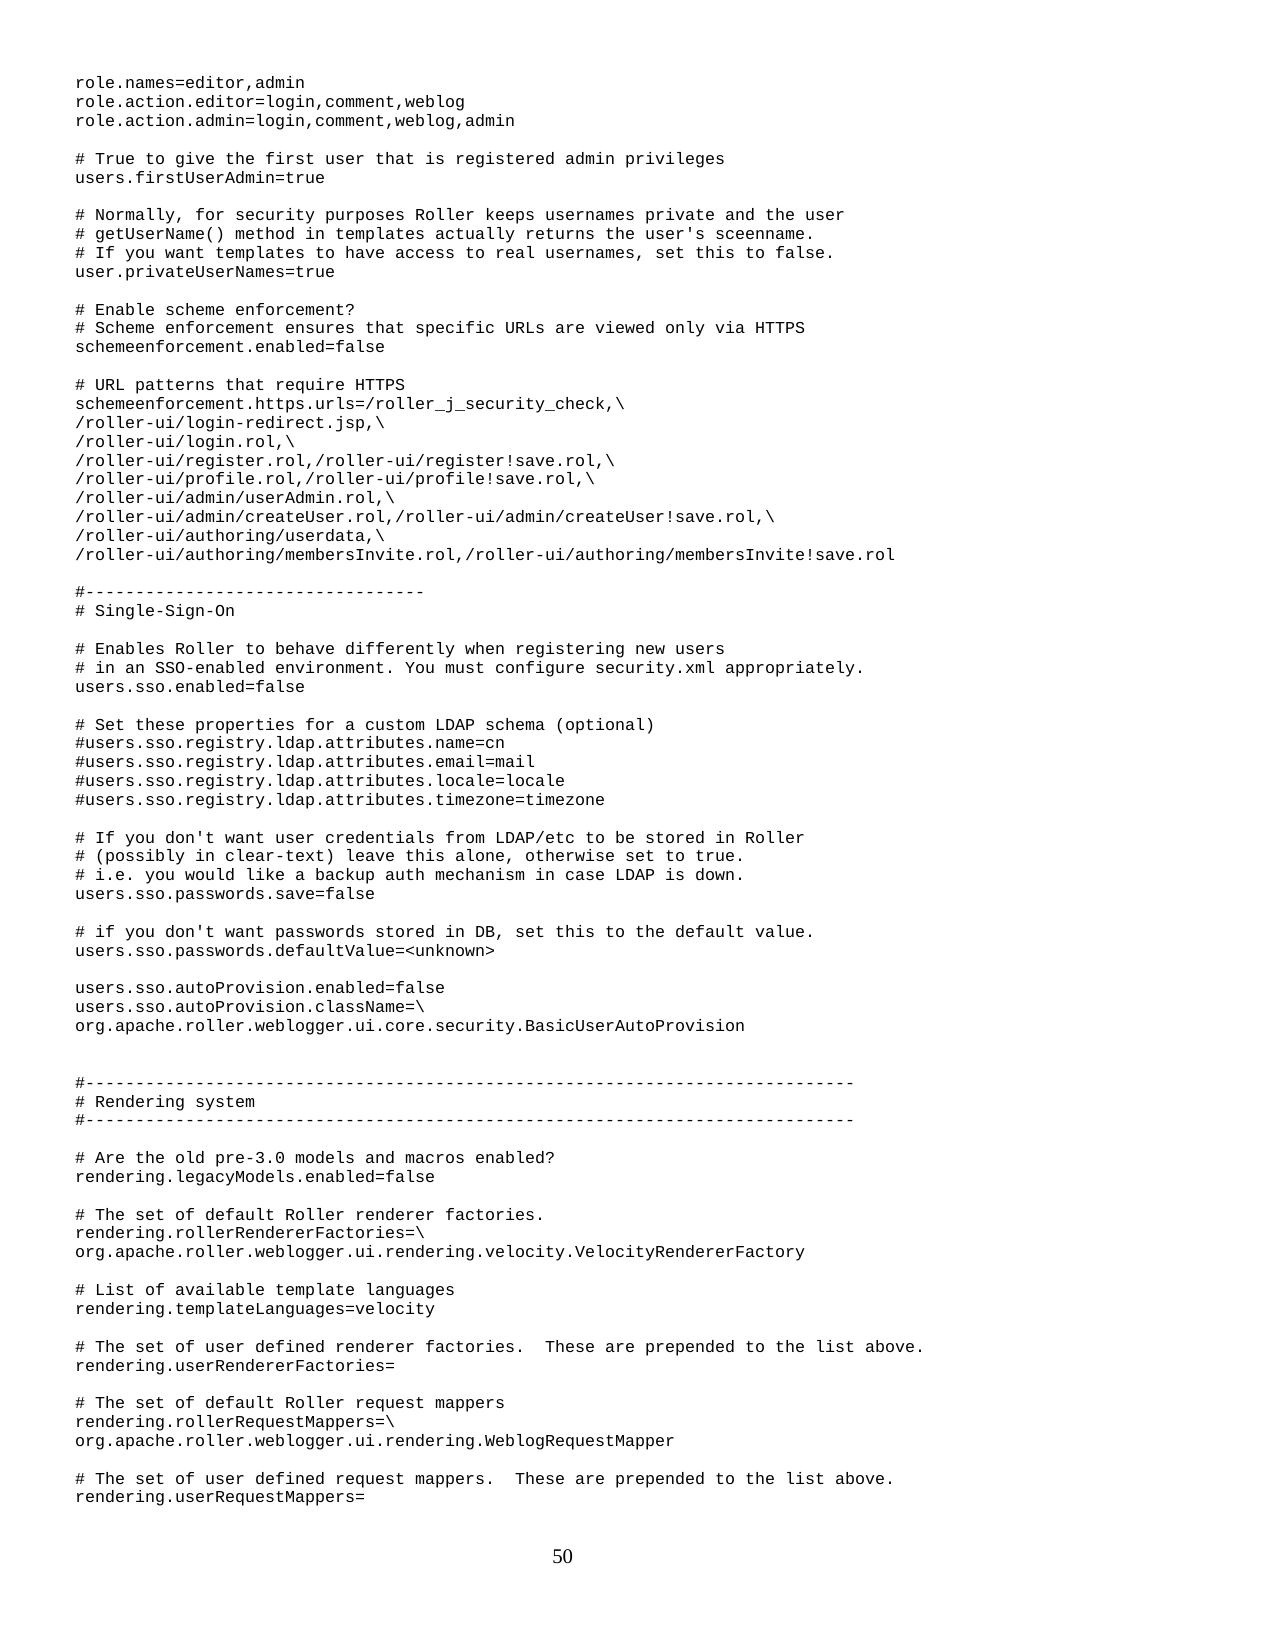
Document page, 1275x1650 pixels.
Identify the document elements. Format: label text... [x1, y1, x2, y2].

text #---------------------------------- [75, 584, 1200, 603]
text # Single-Sign-On [75, 603, 1200, 622]
text role.action.editor=login,comment,weblog [75, 94, 1200, 113]
text users.firstUserAdmin=true [75, 169, 1200, 188]
text # (possibly in clear-text) leave this alone, otherwise set to true. [75, 848, 1200, 867]
text org.apache.roller.weblogger.ui.rendering.velocity.VelocityRendererFactory [75, 1244, 1200, 1263]
text /roller-ui/authoring/membersInvite.rol,/roller-ui/authoring/membersInvite!save.rol [75, 546, 1200, 565]
text # Are the old pre-3.0 models and macros enabled? [75, 1150, 1200, 1168]
text # getUserName() method in templates actually returns the user's sceenname. [75, 226, 1200, 245]
text # Scheme enforcement ensures that specific URLs are viewed only via HTTPS [75, 320, 1200, 339]
text rendering.userRequestMappers= [75, 1489, 1200, 1508]
text # Enables Roller to behave differently when registering new users [75, 641, 1200, 659]
text /roller-ui/authoring/userdata,\ [75, 527, 1200, 546]
text users.sso.autoProvision.className=\ [75, 999, 1200, 1018]
text #----------------------------------------------------------------------------- [75, 1074, 1200, 1093]
text rendering.rollerRequestMappers=\ [75, 1414, 1200, 1432]
text # True to give the first user that is registered admin privileges [75, 150, 1200, 169]
text # if you don't want passwords stored in DB, set this to the default value. [75, 923, 1200, 942]
text users.sso.enabled=false [75, 678, 1200, 697]
text #----------------------------------------------------------------------------- [75, 1112, 1200, 1131]
text /roller-ui/admin/createUser.rol,/roller-ui/admin/createUser!save.rol,\ [75, 509, 1200, 527]
text schemeenforcement.enabled=false [75, 339, 1200, 358]
text # The set of user defined request mappers. These are prepended to the list above. [75, 1470, 1200, 1489]
text rendering.rollerRendererFactories=\ [75, 1225, 1200, 1244]
text org.apache.roller.weblogger.ui.rendering.WeblogRequestMapper [75, 1432, 1200, 1451]
text users.sso.passwords.save=false [75, 886, 1200, 904]
text # If you don't want user credentials from LDAP/etc to be stored in Roller [75, 829, 1200, 848]
text /roller-ui/profile.rol,/roller-ui/profile!save.rol,\ [75, 471, 1200, 490]
text # Normally, for security purposes Roller keeps usernames private and the user [75, 207, 1200, 226]
text rendering.userRendererFactories= [75, 1357, 1200, 1376]
text role.names=editor,admin [75, 75, 1200, 94]
text /roller-ui/login.rol,\ [75, 433, 1200, 452]
text # The set of default Roller request mappers [75, 1395, 1200, 1414]
text schemeenforcement.https.urls=/roller_j_security_check,\ [75, 396, 1200, 414]
text # in an SSO-enabled environment. You must configure security.xml appropriately. [75, 659, 1200, 678]
text # Rendering system [75, 1093, 1200, 1112]
text user.privateUserNames=true [75, 263, 1200, 282]
text users.sso.passwords.defaultValue=<unknown> [75, 942, 1200, 961]
text /roller-ui/admin/userAdmin.rol,\ [75, 490, 1200, 509]
text # If you want templates to have access to real usernames, set this to false. [75, 245, 1200, 263]
text # URL patterns that require HTTPS [75, 377, 1200, 396]
text # Set these properties for a custom LDAP schema (optional) [75, 716, 1200, 735]
text # The set of default Roller renderer factories. [75, 1206, 1200, 1225]
text rendering.templateLanguages=velocity [75, 1301, 1200, 1319]
text # List of available template languages [75, 1282, 1200, 1301]
text /roller-ui/register.rol,/roller-ui/register!save.rol,\ [75, 452, 1200, 471]
text role.action.admin=login,comment,weblog,admin [75, 113, 1200, 132]
text #users.sso.registry.ldap.attributes.email=mail [75, 754, 1200, 773]
text rendering.legacyModels.enabled=false [75, 1168, 1200, 1187]
text users.sso.autoProvision.enabled=false [75, 980, 1200, 999]
text #users.sso.registry.ldap.attributes.timezone=timezone [75, 791, 1200, 810]
text org.apache.roller.weblogger.ui.core.security.BasicUserAutoProvision [75, 1018, 1200, 1037]
text #users.sso.registry.ldap.attributes.locale=locale [75, 773, 1200, 791]
text /roller-ui/login-redirect.jsp,\ [75, 414, 1200, 433]
text #users.sso.registry.ldap.attributes.name=cn [75, 735, 1200, 754]
text # The set of user defined renderer factories. These are prepended to the list above. [75, 1338, 1200, 1357]
text # i.e. you would like a backup auth mechanism in case LDAP is down. [75, 867, 1200, 886]
text # Enable scheme enforcement? [75, 301, 1200, 320]
